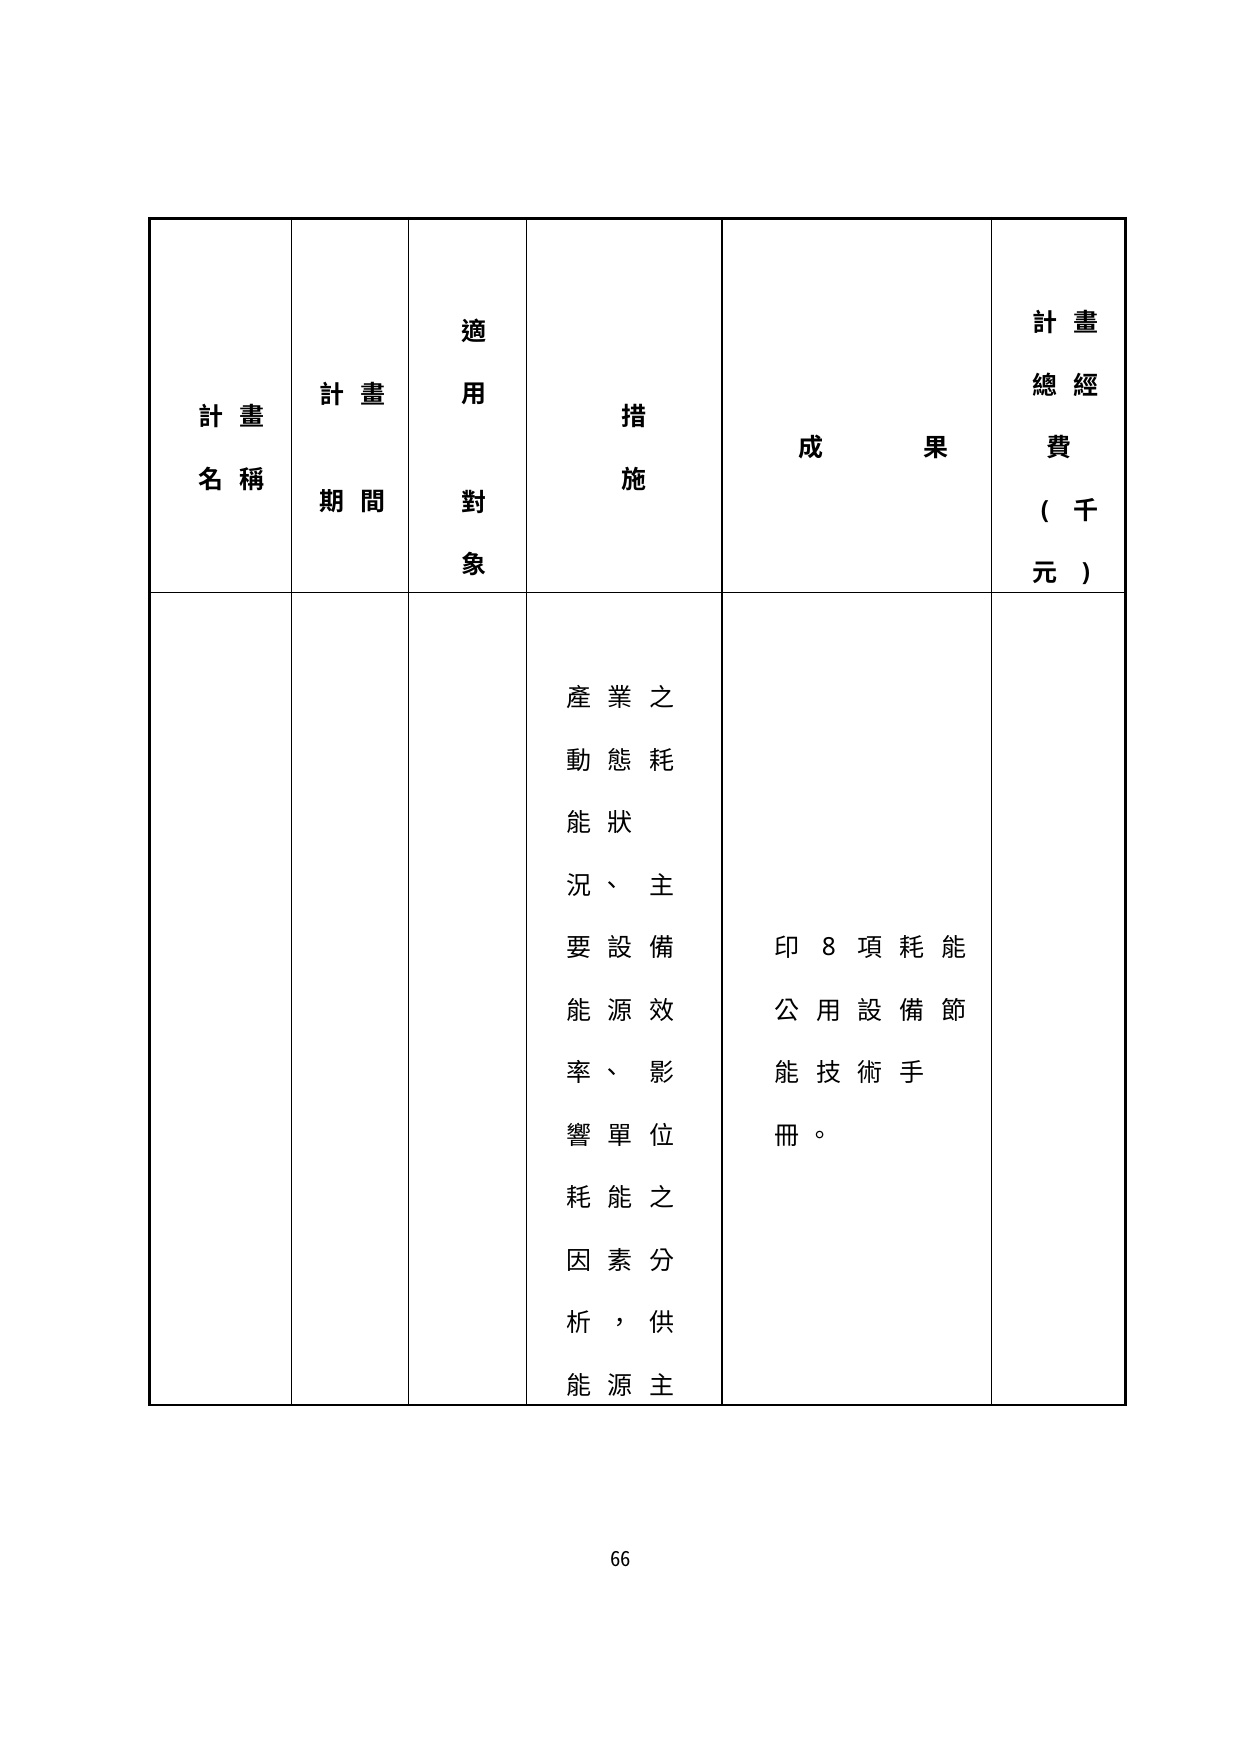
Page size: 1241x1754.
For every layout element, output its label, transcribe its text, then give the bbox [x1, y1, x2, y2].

table_header 計畫總經 費(千元) [992, 220, 1124, 592]
table_cell [992, 593, 1124, 1404]
table_header 適用 對象 [409, 220, 526, 592]
table_header 計畫名稱 [151, 220, 291, 592]
table_cell 印8項耗能公用設備節能技術手冊。 [723, 593, 991, 1404]
table_header 措 施 [527, 220, 721, 592]
table_header 成 果 [723, 220, 991, 592]
table_cell [409, 593, 526, 1404]
table_cell 產業之動態耗能狀況、主要設備能源效率、影響單位耗能之因素分析，供能源主 [527, 593, 721, 1404]
table_header 計畫 期間 [292, 220, 408, 592]
table_cell [151, 593, 291, 1404]
table_cell [292, 593, 408, 1404]
